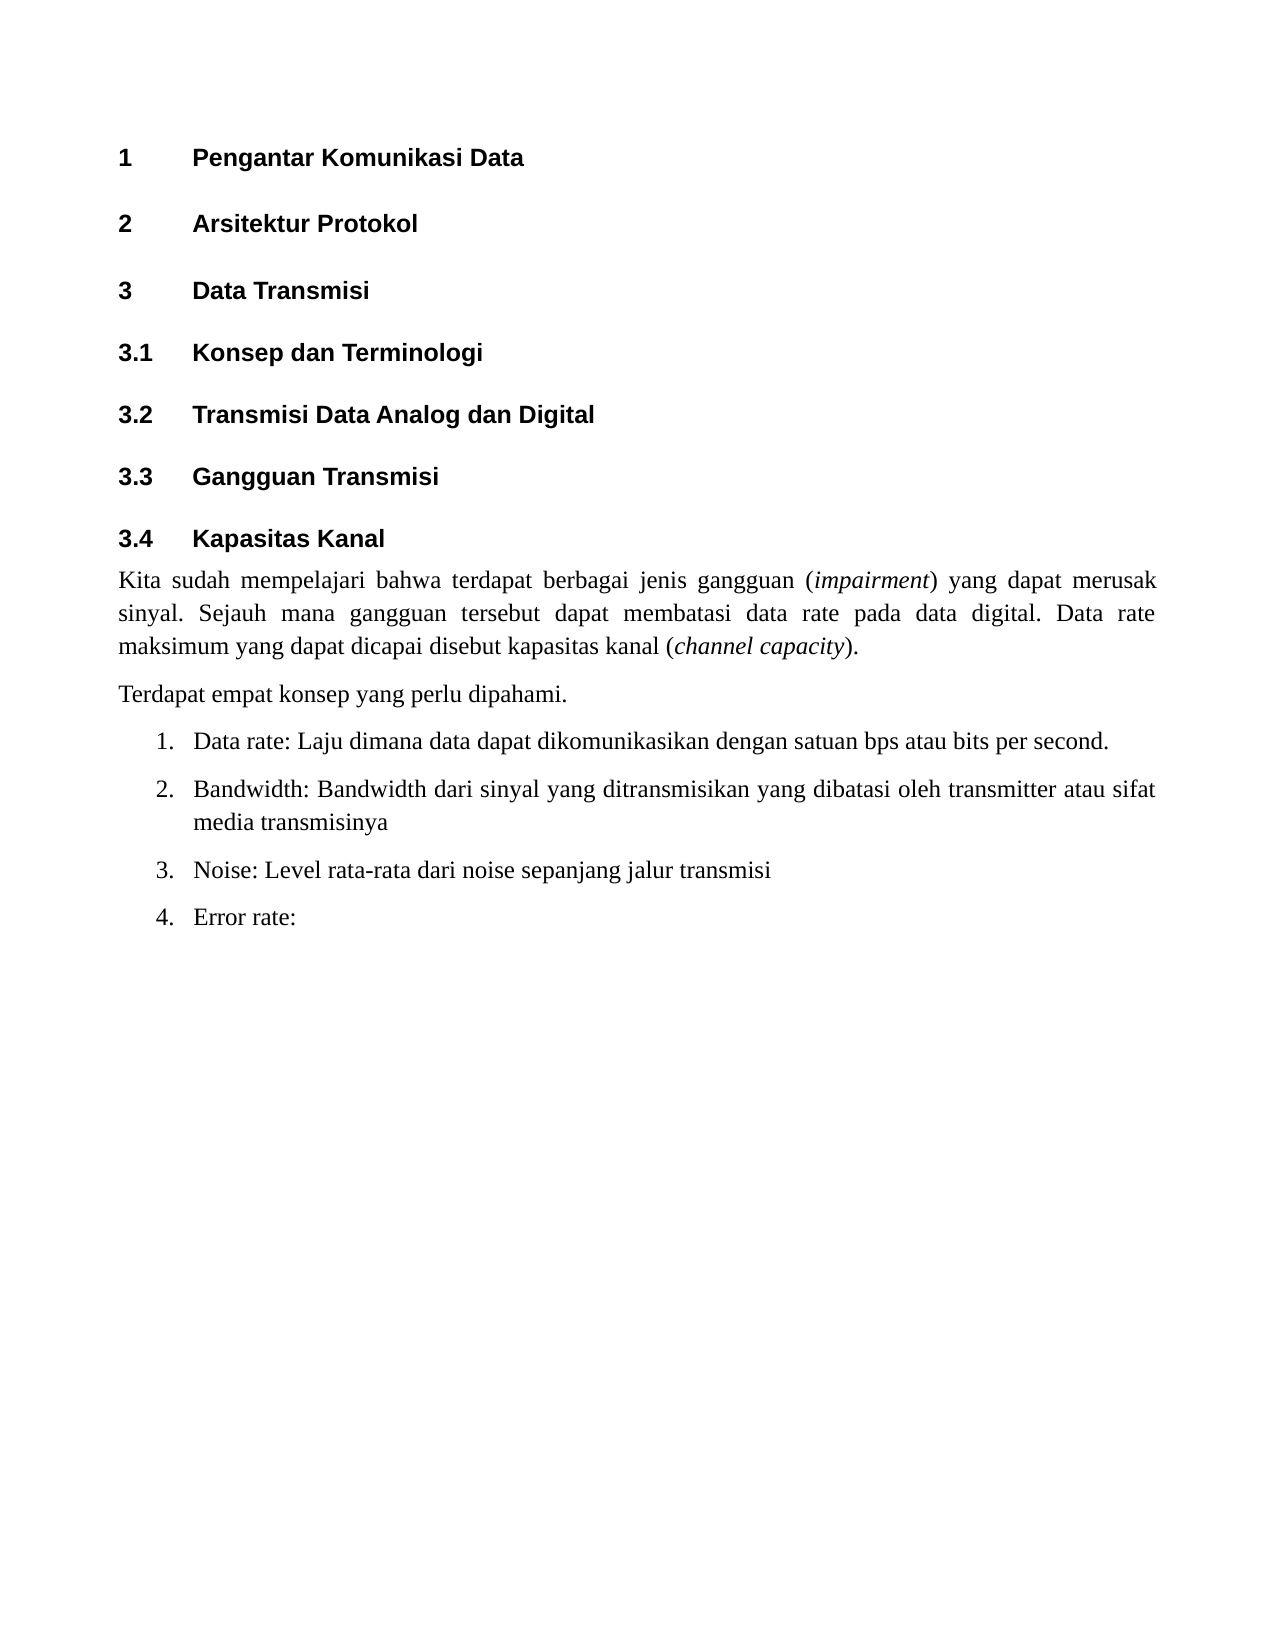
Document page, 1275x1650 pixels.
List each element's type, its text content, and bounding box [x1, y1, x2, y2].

subtitle Konsep dan Terminologi [118, 338, 1157, 366]
list Bandwidth: Bandwidth dari sinyal yang ditransmisikan yang dibatasi oleh transmitter atau sifat media transmisinya [156, 774, 1157, 836]
subtitle Transmisi Data Analog dan Digital [118, 400, 1157, 428]
subtitle Gangguan Transmisi [118, 462, 1157, 491]
subtitle Data Transmisi [118, 276, 1157, 304]
list Noise: Level rata-rata dari noise sepanjang jalur transmisi [156, 855, 1157, 883]
subtitle Arsitektur Protokol [118, 209, 1157, 238]
text Kita sudah mempelajari bahwa terdapat berbagai jenis gangguan (impairment) yang dapat merusak sinyal. Sejauh mana gangguan tersebut dapat membatasi data rate pada data digital. Data rate maksimum yang dapat dicapai disebut kapasitas kanal (channel capacity). [118, 565, 1157, 660]
subtitle Kapasitas Kanal [118, 524, 1157, 553]
text Terdapat empat konsep yang perlu dipahami. [118, 679, 1157, 708]
list Error rate: [156, 902, 1157, 931]
list Data rate: Laju dimana data dapat dikomunikasikan dengan satuan bps atau bits per second. [156, 726, 1157, 755]
subtitle Pengantar Komunikasi Data [118, 143, 1157, 172]
